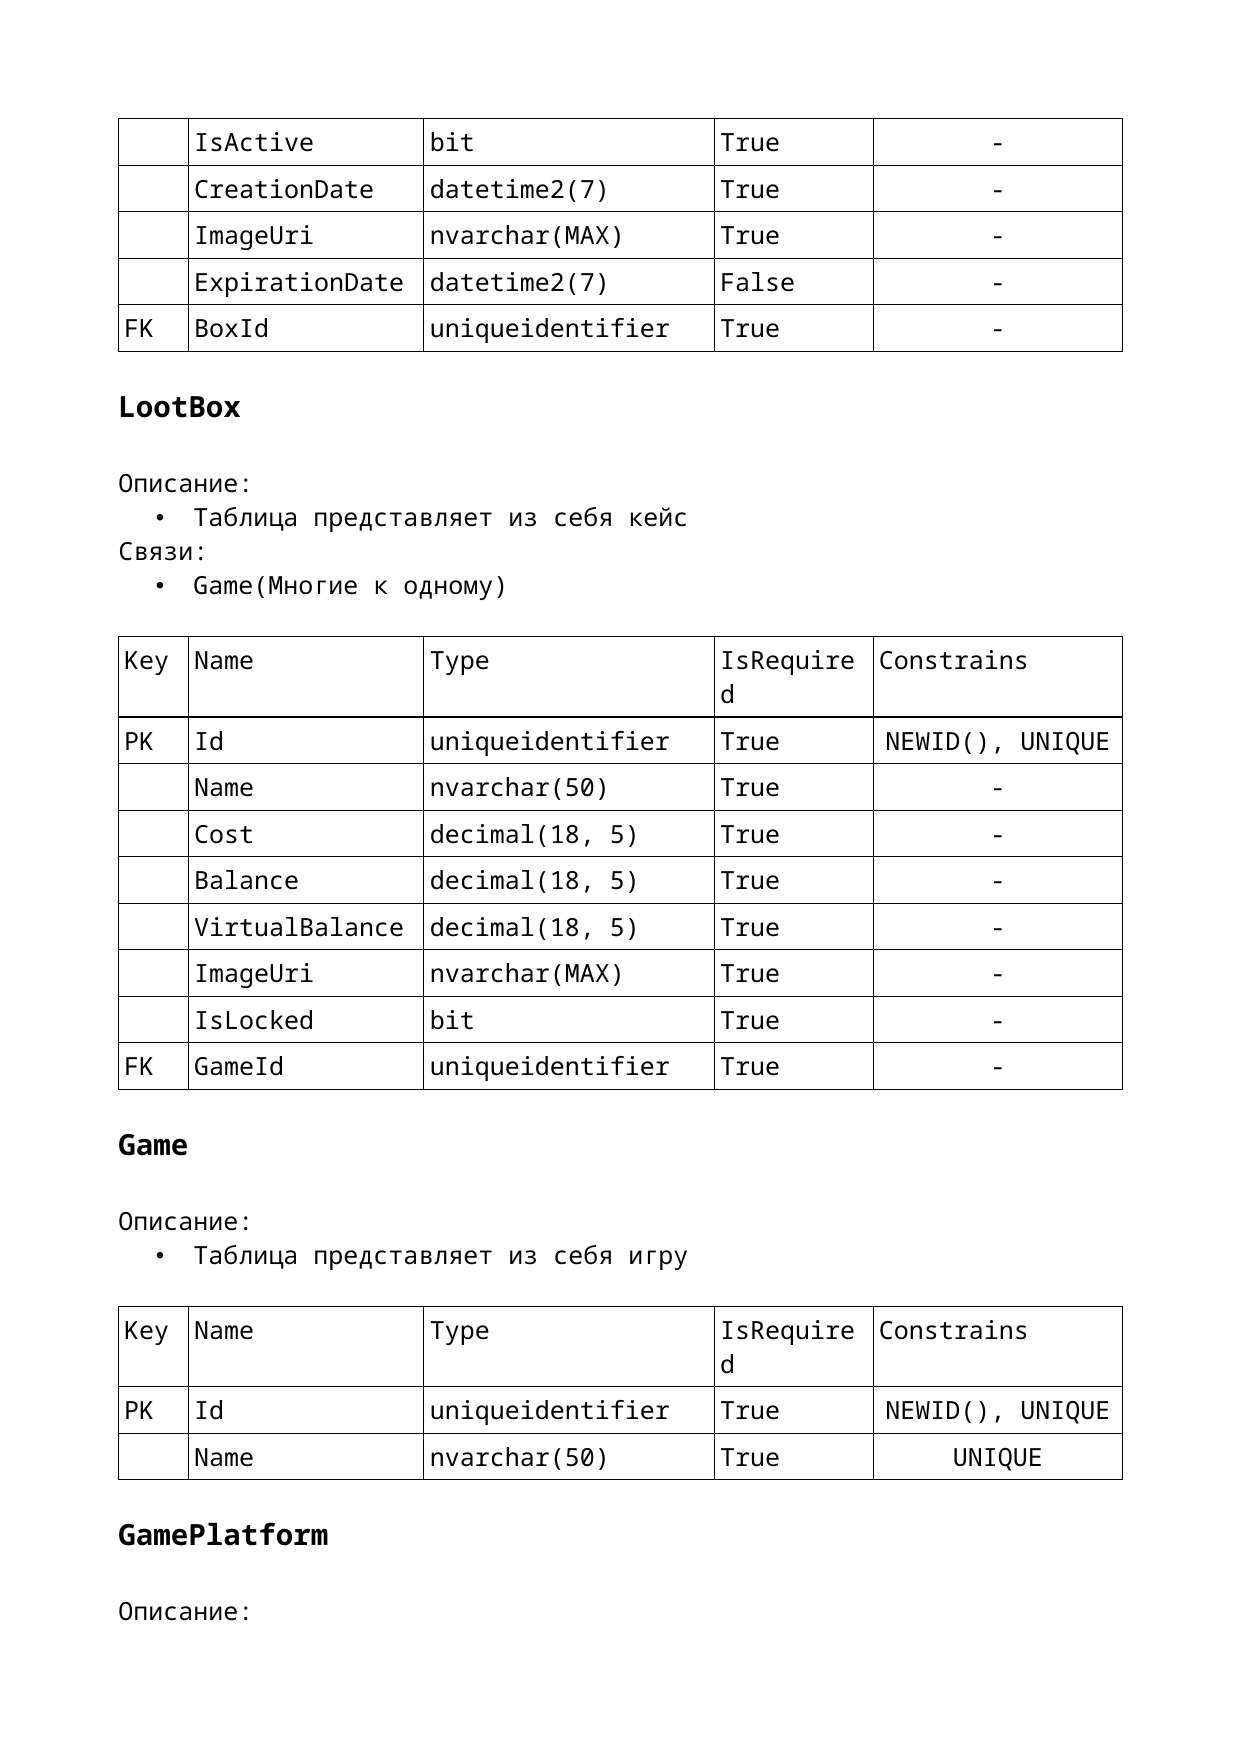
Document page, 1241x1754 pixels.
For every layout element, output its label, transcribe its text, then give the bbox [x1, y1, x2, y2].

table_cell bit [424, 119, 714, 165]
table_cell [119, 166, 188, 211]
table_cell - [874, 166, 1122, 211]
table_cell - [874, 212, 1122, 258]
table_cell BoxId [189, 305, 423, 351]
table_cell bit [424, 997, 714, 1042]
list Таблица представляет из себя игру [156, 1237, 1122, 1271]
table_cell ImageUri [189, 212, 423, 258]
table_header Name [189, 637, 423, 716]
table_cell NEWID(), UNIQUE [874, 1387, 1122, 1433]
table_cell Name [189, 764, 423, 809]
table_cell nvarchar(MAX) [424, 212, 714, 258]
table_header IsRequired [715, 637, 873, 716]
text LootBox [118, 386, 1122, 426]
table_cell [119, 259, 188, 304]
table_cell ImageUri [189, 950, 423, 996]
table_cell - [874, 119, 1122, 165]
table_cell nvarchar(50) [424, 764, 714, 809]
list Таблица представляет из себя кейс [156, 499, 1122, 533]
table_header Name [189, 1307, 423, 1386]
table_header Constrains [874, 1307, 1122, 1386]
table_cell True [715, 950, 873, 996]
table_cell uniqueidentifier [424, 718, 714, 763]
table_cell Id [189, 718, 423, 763]
table_cell True [715, 166, 873, 211]
table_cell datetime2(7) [424, 259, 714, 304]
table_cell [119, 811, 188, 856]
table_cell [119, 997, 188, 1042]
table_cell decimal(18, 5) [424, 811, 714, 856]
table_cell decimal(18, 5) [424, 904, 714, 949]
table_cell True [715, 1434, 873, 1479]
table_cell [119, 212, 188, 258]
table_cell - [874, 904, 1122, 949]
table_cell ExpirationDate [189, 259, 423, 304]
table_cell True [715, 119, 873, 165]
table_cell uniqueidentifier [424, 1387, 714, 1433]
table_header Type [424, 1307, 714, 1386]
table_cell [119, 904, 188, 949]
table_cell PK [119, 1387, 188, 1433]
table_cell [119, 764, 188, 809]
table_cell [119, 950, 188, 996]
text Описание: [118, 1203, 1122, 1237]
table_cell Name [189, 1434, 423, 1479]
table_cell nvarchar(MAX) [424, 950, 714, 996]
table_header Key [119, 637, 188, 716]
table_cell FK [119, 1043, 188, 1089]
table_cell uniqueidentifier [424, 305, 714, 351]
table_cell NEWID(), UNIQUE [874, 718, 1122, 763]
table_cell True [715, 1387, 873, 1433]
table_cell GameId [189, 1043, 423, 1089]
table_cell True [715, 811, 873, 856]
table_cell datetime2(7) [424, 166, 714, 211]
table_cell True [715, 997, 873, 1042]
table_header Key [119, 1307, 188, 1386]
table_cell False [715, 259, 873, 304]
table_header Constrains [874, 637, 1122, 716]
table_cell UNIQUE [874, 1434, 1122, 1479]
table_cell decimal(18, 5) [424, 857, 714, 903]
text Game [118, 1124, 1122, 1164]
table_cell nvarchar(50) [424, 1434, 714, 1479]
table_cell IsLocked [189, 997, 423, 1042]
table_cell VirtualBalance [189, 904, 423, 949]
table_cell FK [119, 305, 188, 351]
table_cell [119, 857, 188, 903]
table_cell True [715, 718, 873, 763]
table_cell - [874, 305, 1122, 351]
table_cell - [874, 1043, 1122, 1089]
table_cell uniqueidentifier [424, 1043, 714, 1089]
table_cell CreationDate [189, 166, 423, 211]
text Описание: [118, 1594, 1122, 1628]
table_cell - [874, 259, 1122, 304]
table_cell Balance [189, 857, 423, 903]
text Связи: [118, 533, 1122, 568]
table_cell True [715, 764, 873, 809]
table_cell Id [189, 1387, 423, 1433]
table_cell - [874, 997, 1122, 1042]
table_cell True [715, 904, 873, 949]
table_cell - [874, 950, 1122, 996]
table_cell [119, 1434, 188, 1479]
table_header Type [424, 637, 714, 716]
list Game(Многие к одному) [156, 568, 1122, 602]
table_cell True [715, 212, 873, 258]
table_cell Cost [189, 811, 423, 856]
table_cell IsActive [189, 119, 423, 165]
table_cell PK [119, 718, 188, 763]
table_cell True [715, 857, 873, 903]
table_cell [119, 119, 188, 165]
table_cell - [874, 764, 1122, 809]
table_cell True [715, 305, 873, 351]
text GamePlatform [118, 1514, 1122, 1554]
table_cell True [715, 1043, 873, 1089]
table_header IsRequired [715, 1307, 873, 1386]
table_cell - [874, 857, 1122, 903]
table_cell - [874, 811, 1122, 856]
text Описание: [118, 465, 1122, 499]
